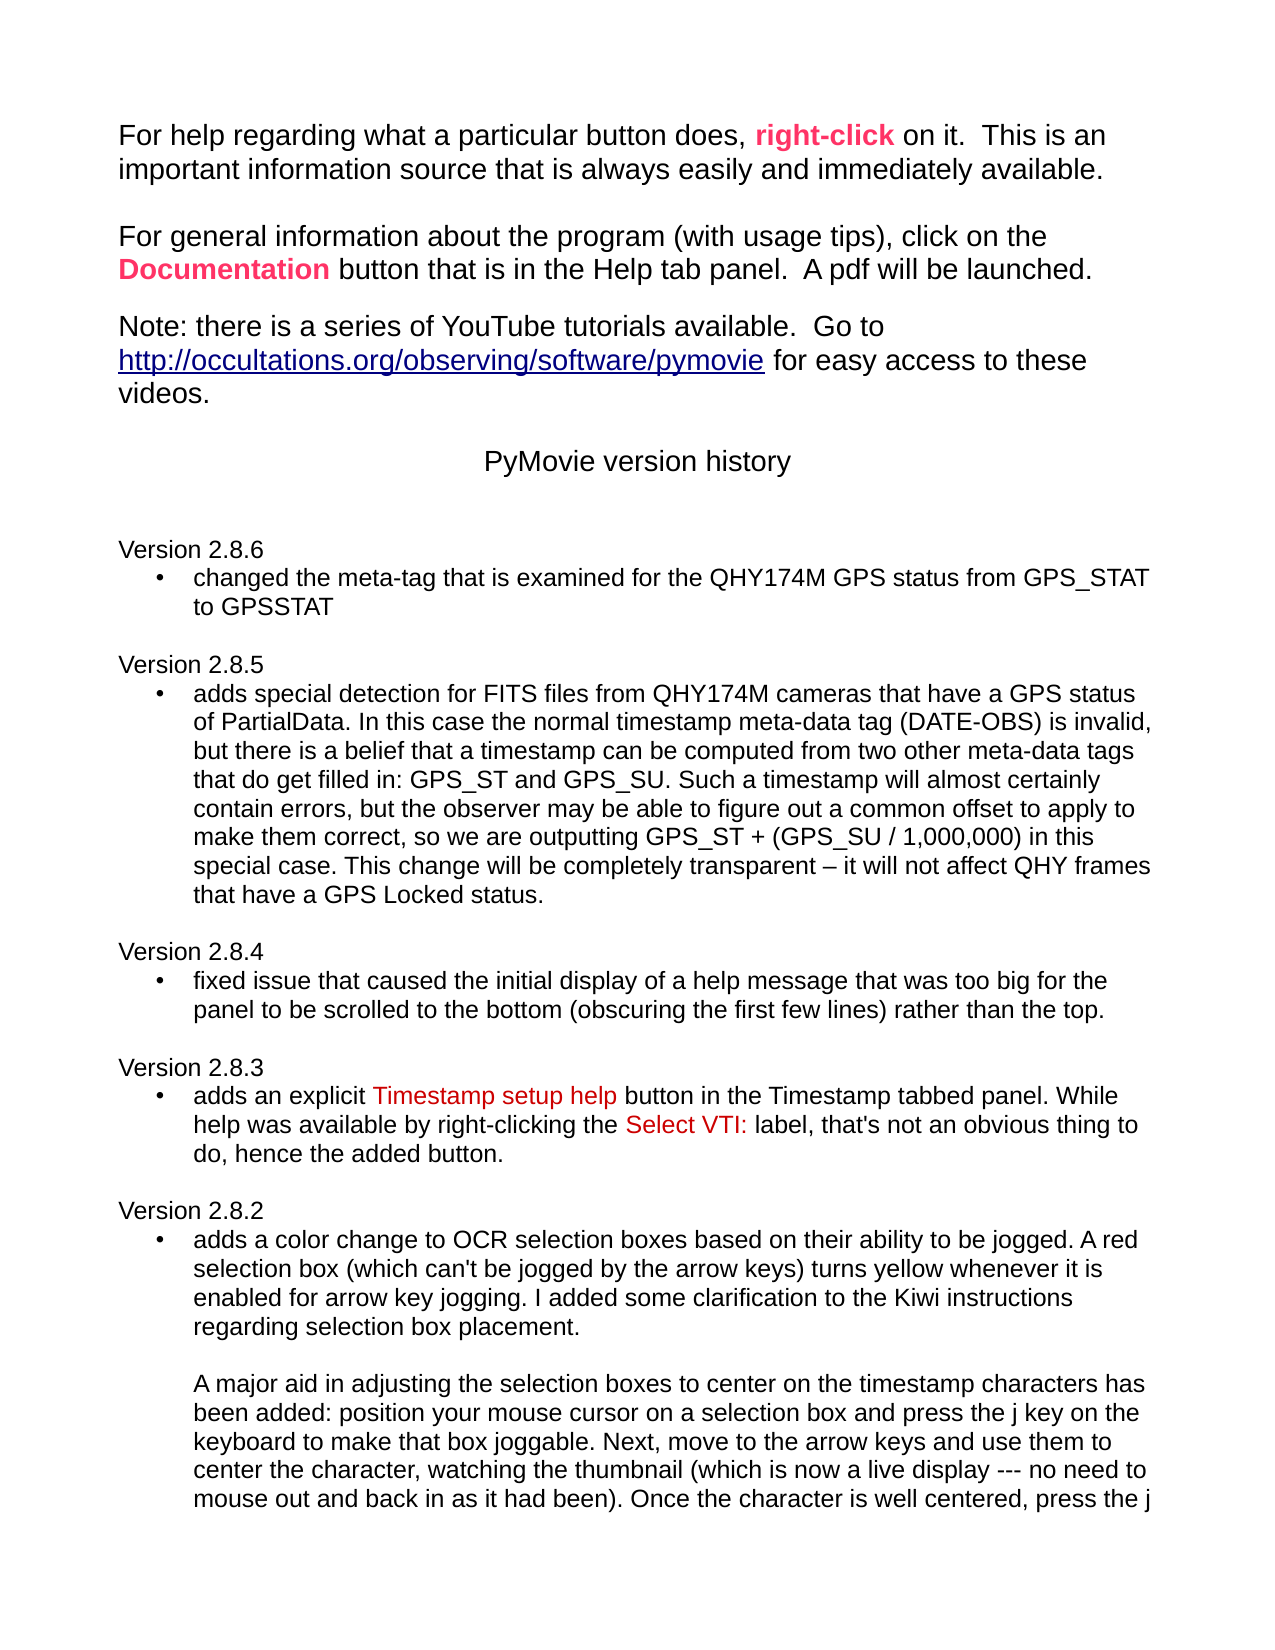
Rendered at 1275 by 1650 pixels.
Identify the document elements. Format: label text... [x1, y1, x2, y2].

text For help regarding what a particular button does, right-click on it. This is an important information source that is always easily and immediately available. [118, 118, 1157, 185]
list fixed issue that caused the initial display of a help message that was too big for the panel to be scrolled to the bottom (obscuring the first few lines) rather than the top. [156, 966, 1157, 1052]
text Note: there is a series of YouTube tutorials available. Go to http://occultations.org/observing/software/pymovie for easy access to these videos. [118, 309, 1157, 410]
list changed the meta-tag that is examined for the QHY174M GPS status from GPS_STAT to GPSSTAT [156, 563, 1157, 650]
text Version 2.8.4 [118, 937, 1157, 966]
text For general information about the program (with usage tips), click on the Documentation button that is in the Help tab panel. A pdf will be launched. [118, 219, 1157, 286]
text Version 2.8.5 [118, 650, 1157, 678]
text PyMovie version history [118, 444, 1157, 477]
text Version 2.8.6 [118, 535, 1157, 563]
list adds special detection for FITS files from QHY174M cameras that have a GPS status of PartialData. In this case the normal timestamp meta-data tag (DATE-OBS) is invalid, but there is a belief that a timestamp can be computed from two other meta-data tags that do get filled in: GPS_ST and GPS_SU. Such a timestamp will almost certainly contain errors, but the observer may be able to figure out a common offset to apply to make them correct, so we are outputting GPS_ST + (GPS_SU / 1,000,000) in this special case. This change will be completely transparent – it will not affect QHY frames that have a GPS Locked status. [156, 678, 1157, 937]
list adds a color change to OCR selection boxes based on their ability to be jogged. A red selection box (which can't be jogged by the arrow keys) turns yellow whenever it is enabled for arrow key jogging. I added some clarification to the Kiwi instructions regarding selection box placement. A major aid in adjusting the selection boxes to center on the timestamp characters has been added: position your mouse cursor on a selection box and press the j key on the keyboard to make that box joggable. Next, move to the arrow keys and use them to center the character, watching the thumbnail (which is now a live display --- no need to mouse out and back in as it had been). Once the character is well centered, press the j [156, 1225, 1157, 1513]
text Version 2.8.2 [118, 1196, 1157, 1225]
text Version 2.8.3 [118, 1052, 1157, 1081]
list adds an explicit Timestamp setup help button in the Timestamp tabbed panel. While help was available by right-clicking the Select VTI: label, that's not an obvious thing to do, hence the added button. [156, 1081, 1157, 1196]
